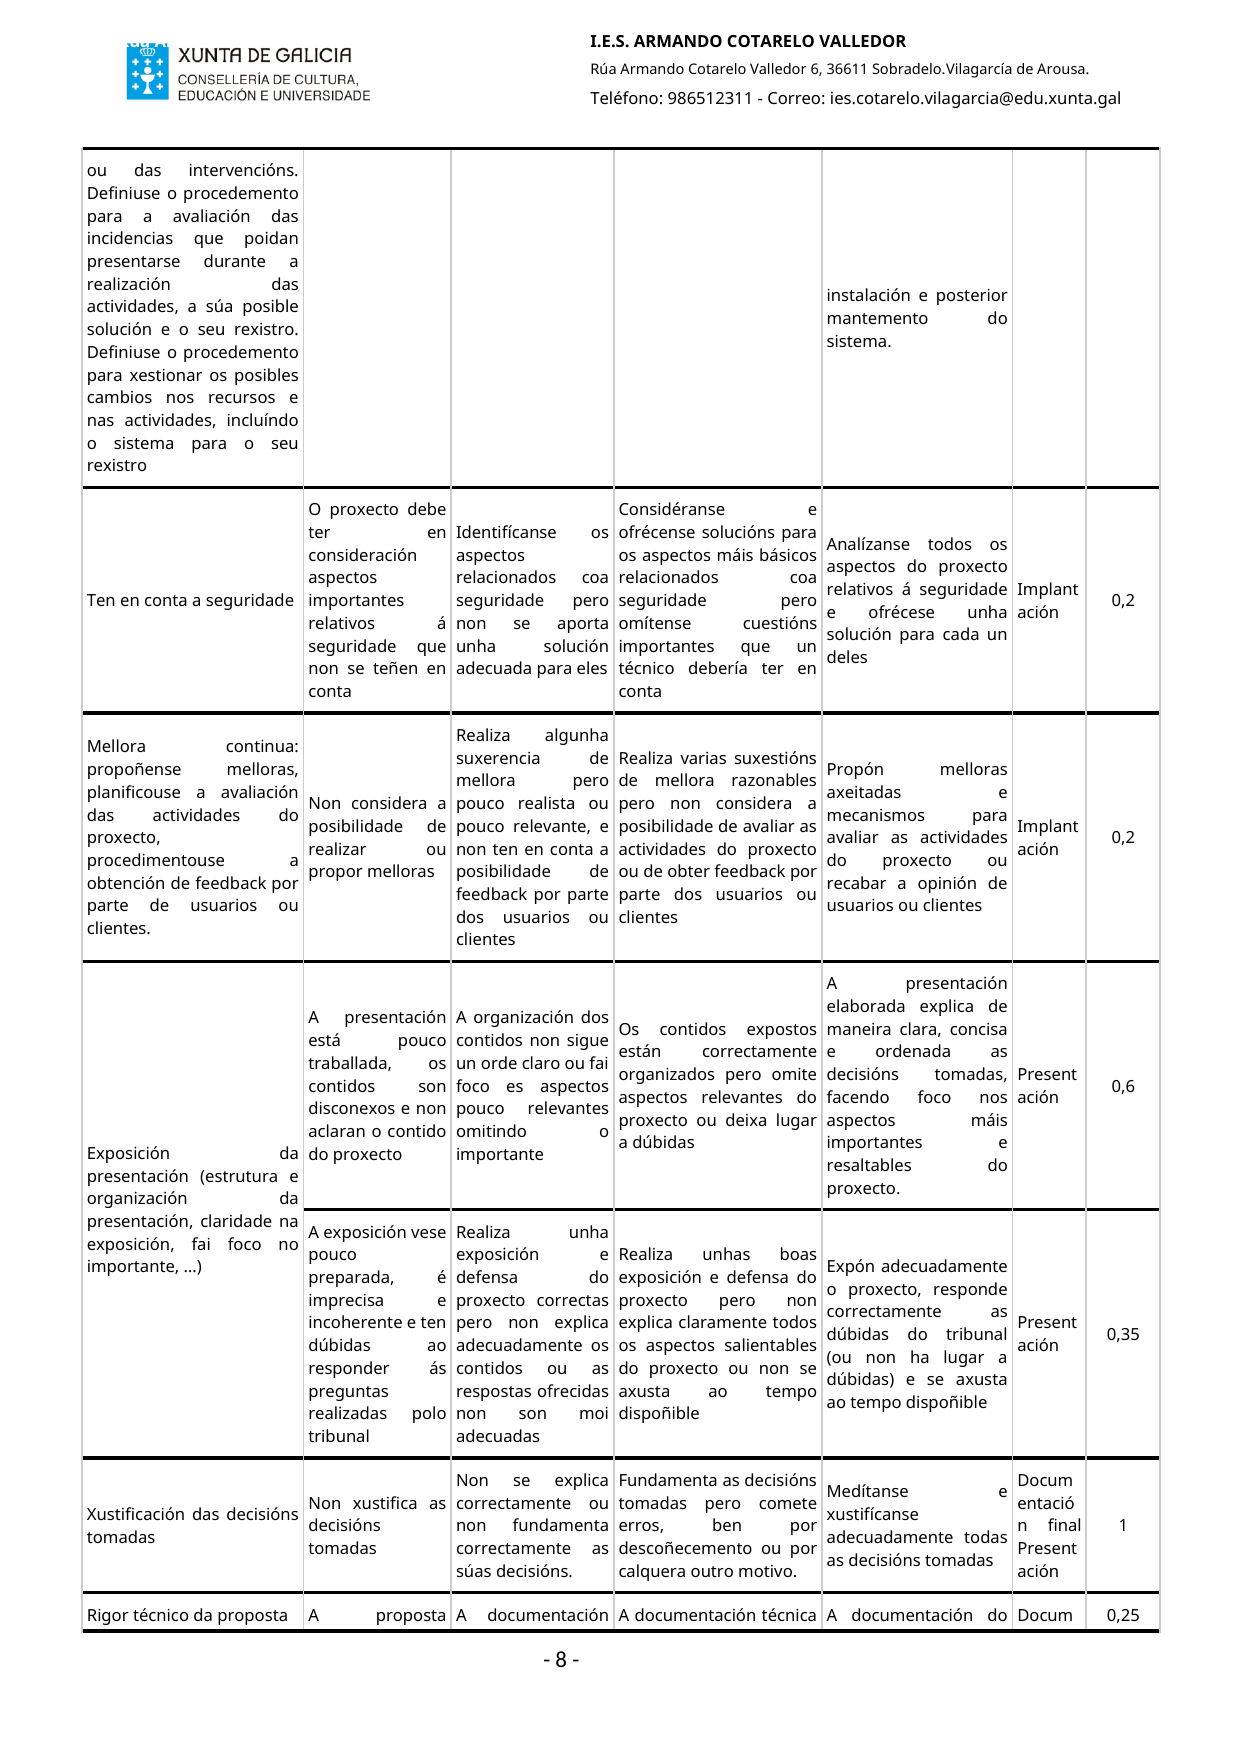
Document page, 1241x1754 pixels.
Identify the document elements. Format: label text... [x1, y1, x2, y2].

table_cell Propón melloras axeitadas e mecanismos para avaliar as actividades do proxecto ou recabar a opinión de usuarios ou clientes [823, 715, 1012, 960]
table_cell Documentación final Presentación [1013, 1460, 1085, 1591]
table_cell Docum [1013, 1594, 1085, 1629]
table_cell [1013, 150, 1085, 486]
table_cell 1 [1087, 1460, 1159, 1591]
table_cell Identifícanse os aspectos relacionados coa seguridade pero non se aporta unha solución adecuada para eles [452, 489, 613, 711]
table_cell 0,6 [1087, 963, 1159, 1208]
table_cell Non xustifica as decisións tomadas [304, 1460, 450, 1591]
table_cell instalación e posterior mantemento do sistema. [823, 150, 1012, 486]
table_cell Considéranse e ofrécense solucións para os aspectos máis básicos relacionados coa seguridade pero omítense cuestións importantes que un técnico debería ter en conta [615, 489, 821, 711]
table_cell A proposta [304, 1594, 450, 1629]
picture [126, 35, 158, 43]
table_cell A exposición vese pouco preparada, é imprecisa e incoherente e ten dúbidas ao responder ás preguntas realizadas polo tribunal [304, 1211, 450, 1456]
table_cell [452, 150, 613, 486]
table_cell Realiza algunha suxerencia de mellora pero pouco realista ou pouco relevante, e non ten en conta a posibilidade de feedback por parte dos usuarios ou clientes [452, 715, 613, 960]
table_cell Realiza unha exposición e defensa do proxecto correctas pero non explica adecuadamente os contidos ou as respostas ofrecidas non son moi adecuadas [452, 1211, 613, 1456]
table_cell Ten en conta a seguridade [83, 489, 303, 711]
table_cell 0,2 [1087, 489, 1159, 711]
table_cell A documentación técnica [615, 1594, 821, 1629]
table_cell Non considera a posibilidade de realizar ou propor melloras [304, 715, 450, 960]
table_cell Presentación [1013, 963, 1085, 1208]
table_cell Realiza varias suxestións de mellora razonables pero non considera a posibilidade de avaliar as actividades do proxecto ou de obter feedback por parte dos usuarios ou clientes [615, 715, 821, 960]
table_cell [615, 150, 821, 486]
table_cell Mellora continua: propoñense melloras, planificouse a avaliación das actividades do proxecto, procedimentouse a obtención de feedback por parte de usuarios ou clientes. [83, 715, 303, 960]
table_cell O proxecto debe ter en consideración aspectos importantes relativos á seguridade que non se teñen en conta [304, 489, 450, 711]
table_cell Presentación [1013, 1211, 1085, 1456]
table_cell Expón adecuadamente o proxecto, responde correctamente as dúbidas do tribunal (ou non ha lugar a dúbidas) e se axusta ao tempo dispoñible [823, 1211, 1012, 1456]
table_cell A organización dos contidos non sigue un orde claro ou fai foco es aspectos pouco relevantes omitindo o importante [452, 963, 613, 1208]
table_cell Realiza unhas boas exposición e defensa do proxecto pero non explica claramente todos os aspectos salientables do proxecto ou non se axusta ao tempo dispoñible [615, 1211, 821, 1456]
table_cell Exposición da presentación (estrutura e organización da presentación, claridade na exposición, fai foco no importante, …) [83, 963, 303, 1456]
table_cell A documentación do [823, 1594, 1012, 1629]
table_cell Medítanse e xustifícanse adecuadamente todas as decisións tomadas [823, 1460, 1012, 1591]
table_cell Analízanse todos os aspectos do proxecto relativos á seguridade e ofrécese unha solución para cada un deles [823, 489, 1012, 711]
table_cell Rigor técnico da proposta [83, 1594, 303, 1629]
table_cell 0,2 [1087, 715, 1159, 960]
table_cell 0,25 [1087, 1594, 1159, 1629]
table_cell A documentación [452, 1594, 613, 1629]
table_cell Fundamenta as decisións tomadas pero comete erros, ben por descoñecemento ou por calquera outro motivo. [615, 1460, 821, 1591]
table_cell Implantación [1013, 715, 1085, 960]
picture [117, 35, 379, 107]
table_cell Os contidos expostos están correctamente organizados pero omite aspectos relevantes do proxecto ou deixa lugar a dúbidas [615, 963, 821, 1208]
table_cell Xustificación das decisións tomadas [83, 1460, 303, 1591]
table_cell Implantación [1013, 489, 1085, 711]
table_cell ou das intervencións. Definiuse o procedemento para a avaliación das incidencias que poidan presentarse durante a realización das actividades, a súa posible solución e o seu rexistro. Definiuse o procedemento para xestionar os posibles cambios nos recursos e nas actividades, incluíndo o sistema para o seu rexistro [83, 150, 303, 486]
table_cell Non se explica correctamente ou non fundamenta correctamente as súas decisións. [452, 1460, 613, 1591]
table_cell [304, 150, 450, 486]
table_cell 0,35 [1087, 1211, 1159, 1456]
table_cell A presentación elaborada explica de maneira clara, concisa e ordenada as decisións tomadas, facendo foco nos aspectos máis importantes e resaltables do proxecto. [823, 963, 1012, 1208]
table_cell [1087, 150, 1159, 486]
picture [141, 68, 154, 93]
table_cell A presentación está pouco traballada, os contidos son disconexos e non aclaran o contido do proxecto [304, 963, 450, 1208]
